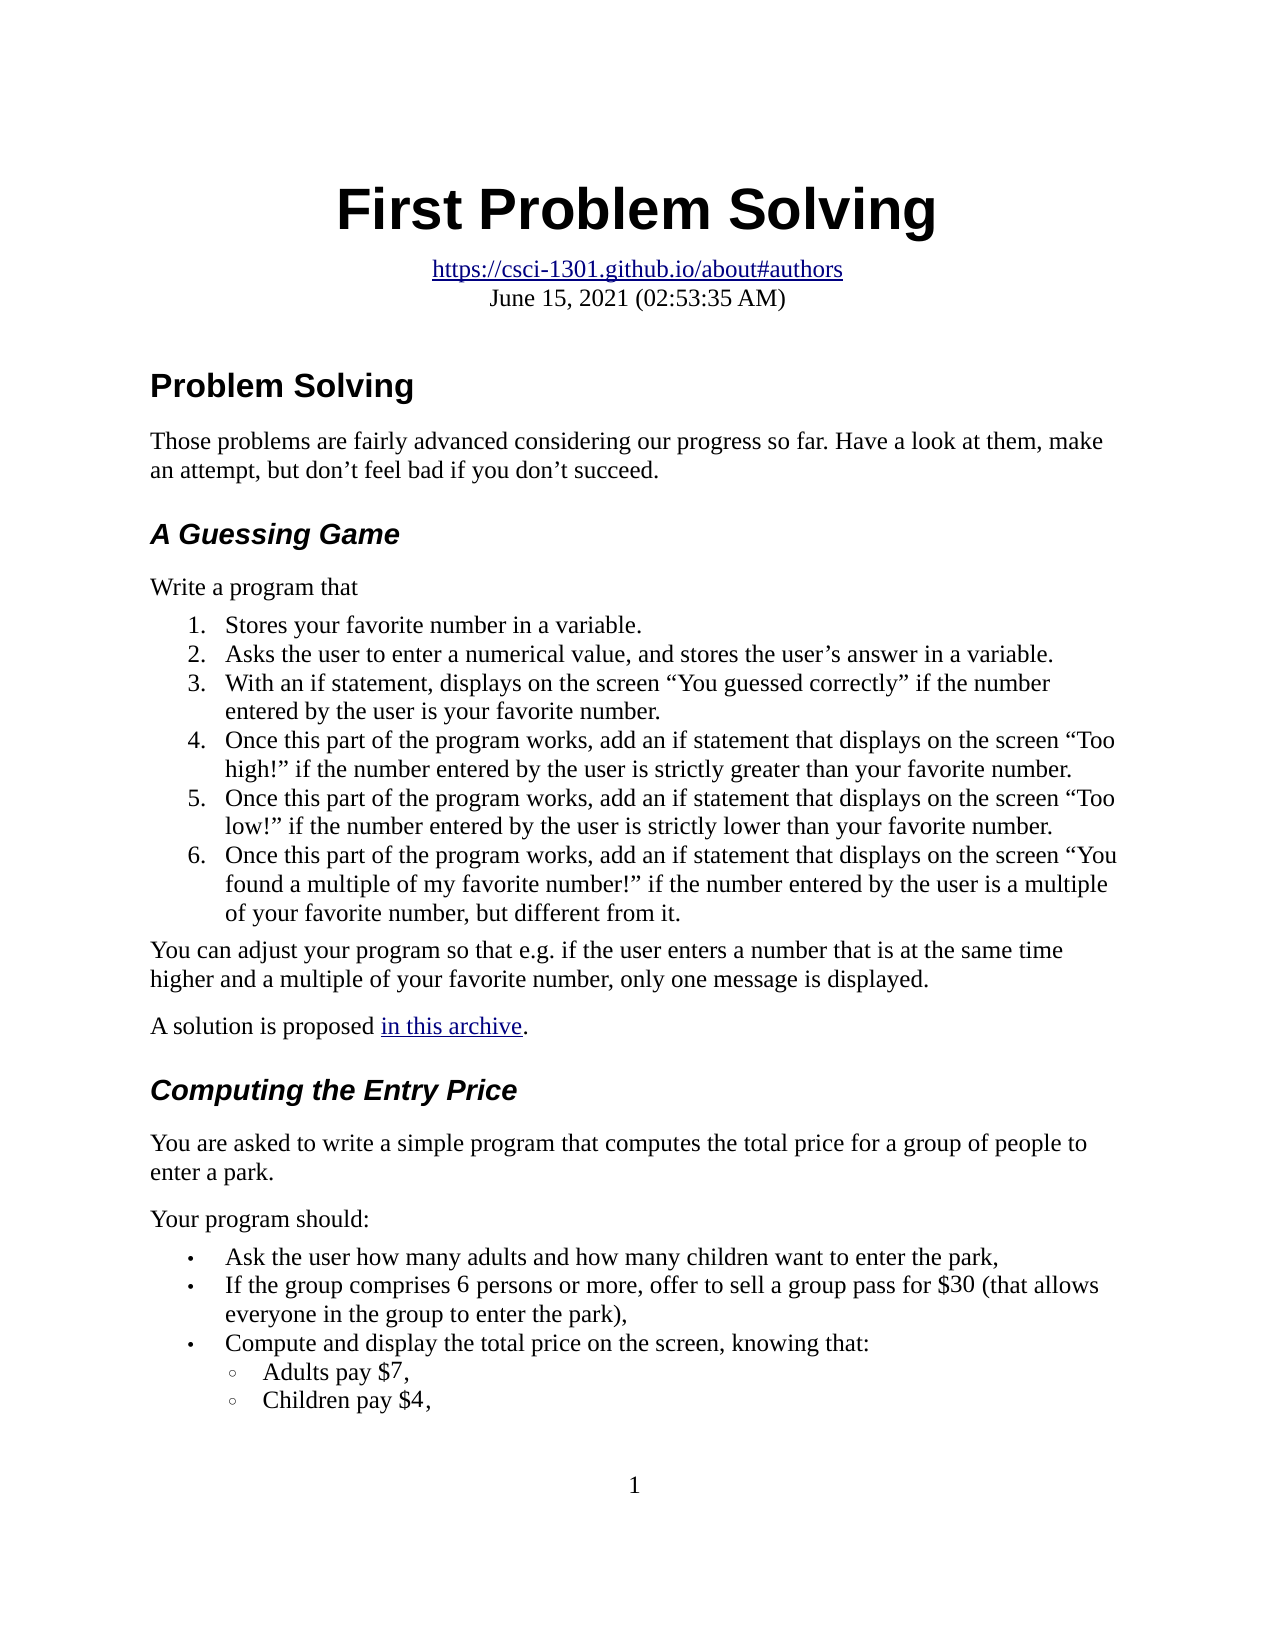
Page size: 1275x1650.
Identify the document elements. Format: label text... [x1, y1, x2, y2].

list Children pay $, [225, 1385, 1125, 1414]
list Once this part of the program works, add an if statement that displays on the screen “Too low!” if the number entered by the user is strictly lower than your favorite number. [187, 783, 1125, 840]
list Asks the user to enter a numerical value, and stores the user’s answer in a variable. [187, 639, 1125, 668]
subtitle A Guessing Game [150, 517, 1125, 551]
text https://csci-1301.github.io/about#authors [150, 254, 1125, 283]
subtitle Computing the Entry Price [150, 1073, 1125, 1107]
text Write a program that [150, 572, 1125, 601]
list Ask the user how many adults and how many children want to enter the park, [187, 1242, 1125, 1270]
list Compute and display the total price on the screen, knowing that: [187, 1328, 1125, 1357]
list If the group comprises persons or more, offer to sell a group pass for $ (that allows everyone in the group to enter the park), [187, 1270, 1125, 1328]
text You can adjust your program so that e.g. if the user enters a number that is at the same time higher and a multiple of your favorite number, only one message is displayed. [150, 935, 1125, 993]
list Stores your favorite number in a variable. [187, 610, 1125, 639]
text You are asked to write a simple program that computes the total price for a group of people to enter a park. [150, 1128, 1125, 1186]
text Your program should: [150, 1204, 1125, 1233]
text A solution is proposed in this archive. [150, 1011, 1125, 1039]
list Once this part of the program works, add an if statement that displays on the screen “Too high!” if the number entered by the user is strictly greater than your favorite number. [187, 725, 1125, 783]
list Once this part of the program works, add an if statement that displays on the screen “You found a multiple of my favorite number!” if the number entered by the user is a multiple of your favorite number, but different from it. [187, 840, 1125, 926]
text Those problems are fairly advanced considering our progress so far. Have a look at them, make an attempt, but don’t feel bad if you don’t succeed. [150, 426, 1125, 483]
title First Problem Solving [150, 175, 1125, 242]
list Adults pay $, [225, 1357, 1125, 1385]
subtitle Problem Solving [150, 366, 1125, 404]
text June 15, 2021 (02:53:35 AM) [150, 283, 1125, 312]
list With an if statement, displays on the screen “You guessed correctly” if the number entered by the user is your favorite number. [187, 668, 1125, 725]
